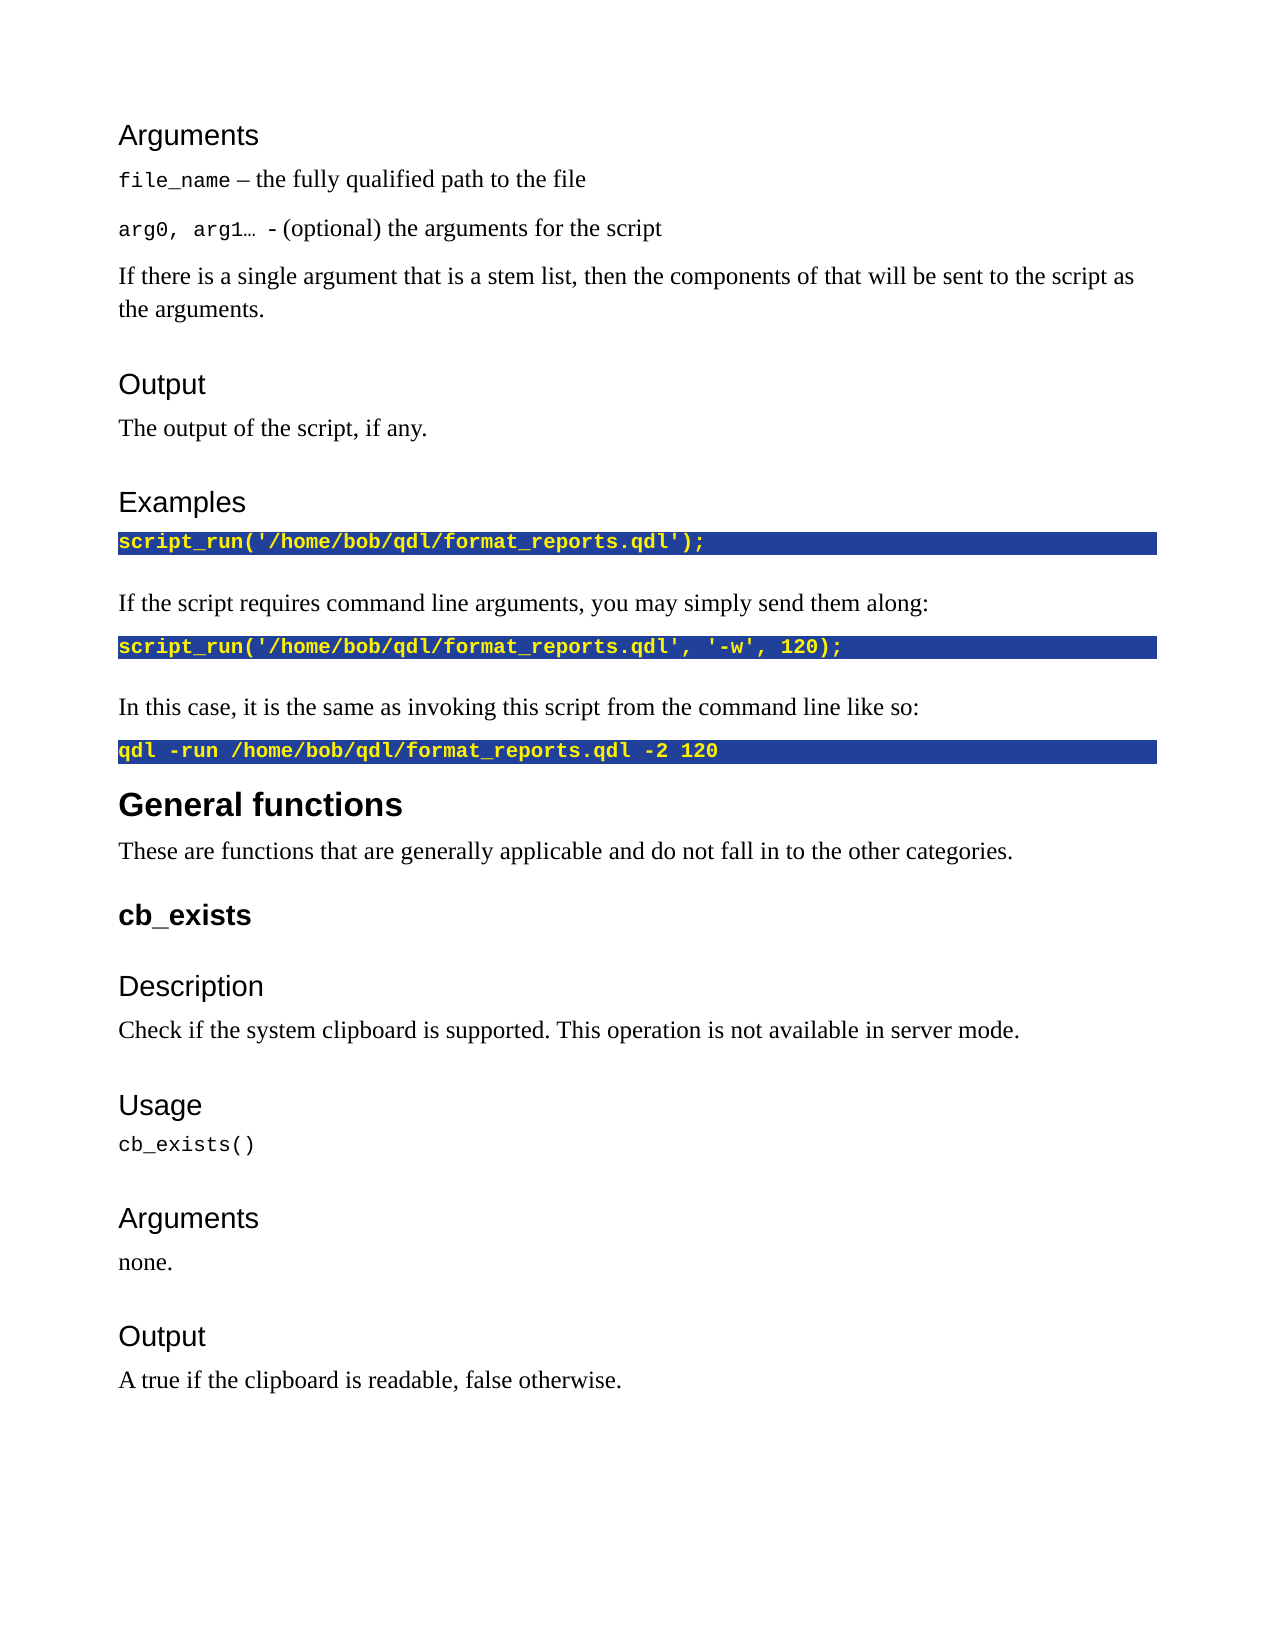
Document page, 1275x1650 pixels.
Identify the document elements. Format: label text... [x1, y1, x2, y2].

text These are functions that are generally applicable and do not fall in to the other categories. [118, 836, 1157, 864]
text In this case, it is the same as invoking this script from the command line like so: [118, 659, 1157, 721]
subtitle Examples [118, 486, 1157, 519]
text qdl -run /home/bob/qdl/format_reports.qdl -2 120 [118, 740, 1157, 764]
text If there is a single argument that is a stem list, then the components of that will be sent to the script as the arguments. [118, 261, 1157, 323]
text arg0, arg1… - (optional) the arguments for the script [118, 213, 1157, 242]
subtitle General functions [118, 784, 1157, 823]
text none. [118, 1247, 1157, 1275]
subtitle cb_exists [118, 898, 1157, 932]
subtitle Arguments [118, 1201, 1157, 1234]
text script_run('/home/bob/qdl/format_reports.qdl'); [118, 532, 1157, 555]
text The output of the script, if any. [118, 413, 1157, 442]
subtitle Arguments [118, 118, 1157, 152]
subtitle Description [118, 969, 1157, 1003]
text Check if the system clipboard is supported. This operation is not available in server mode. [118, 1015, 1157, 1044]
text cb_exists() [118, 1134, 1157, 1157]
text file_name – the fully qualified path to the file [118, 164, 1157, 194]
text A true if the clipboard is readable, false otherwise. [118, 1365, 1157, 1394]
subtitle Usage [118, 1088, 1157, 1121]
text script_run('/home/bob/qdl/format_reports.qdl', '-w', 120); [118, 636, 1157, 659]
subtitle Output [118, 367, 1157, 400]
subtitle Output [118, 1319, 1157, 1353]
text If the script requires command line arguments, you may simply send them along: [118, 555, 1157, 617]
